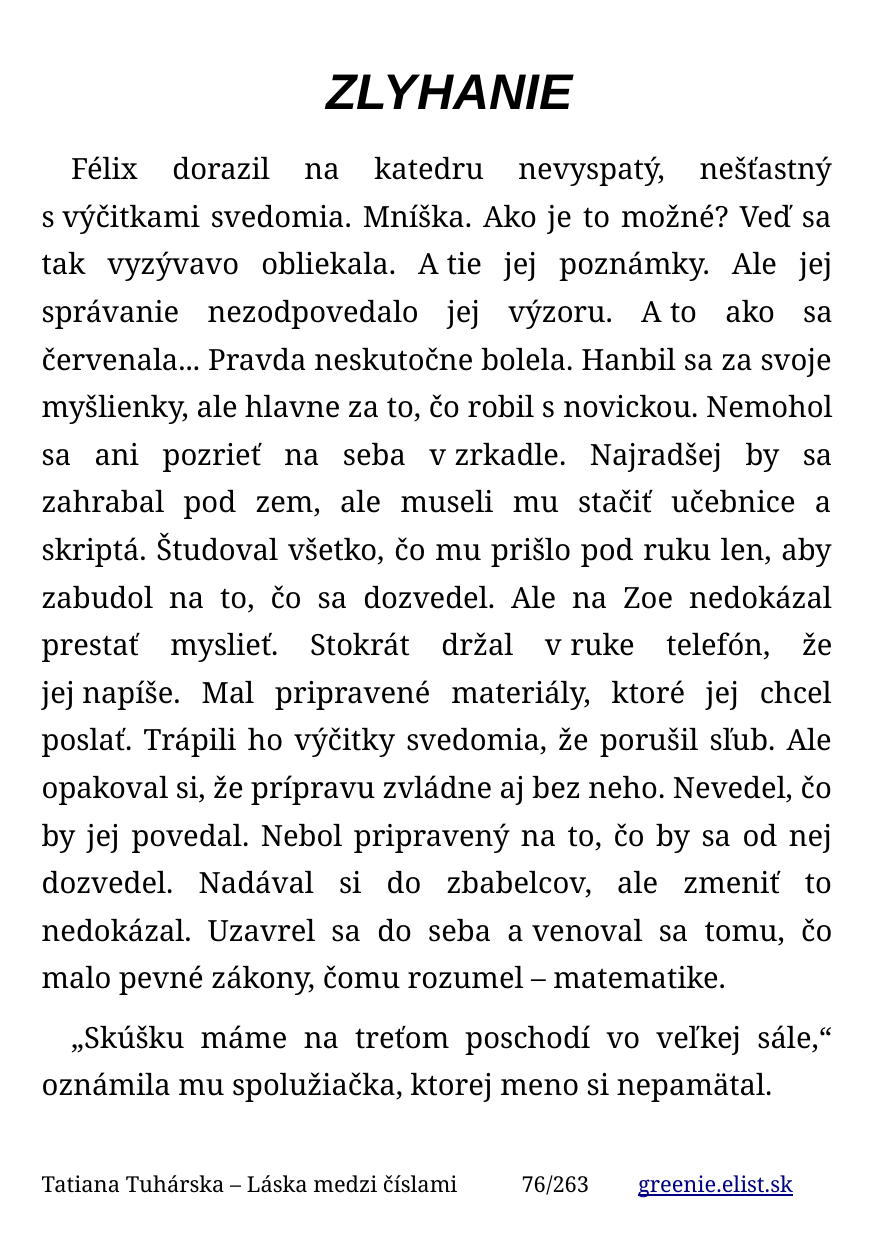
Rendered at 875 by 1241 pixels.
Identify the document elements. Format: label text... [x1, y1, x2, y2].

text „Skúšku máme na treťom poschodí vo veľkej sále,“ oznámila mu spolužiačka, ktorej meno si nepamätal. [41, 1017, 833, 1104]
text Félix dorazil na katedru nevyspatý, nešťastný s výčitkami svedomia. Mníška. Ako je to možné? Veď sa tak vyzývavo obliekala. A tie jej poznámky. Ale jej správanie nezodpovedalo jej výzoru. A to ako sa červenala... Pravda neskutočne bolela. Hanbil sa za svoje myšlienky, ale hlavne za to, čo robil s novickou. Nemohol sa ani pozrieť na seba v zrkadle. Najradšej by sa zahrabal pod zem, ale museli mu stačiť učebnice a skriptá. Študoval všetko, čo mu prišlo pod ruku len, aby zabudol na to, čo sa dozvedel. Ale na Zoe nedokázal prestať myslieť. Stokrát držal v ruke telefón, že jej napíše. Mal pripravené materiály, ktoré jej chcel poslať. Trápili ho výčitky svedomia, že porušil sľub. Ale opakoval si, že prípravu zvládne aj bez neho. Nevedel, čo by jej povedal. Nebol pripravený na to, čo by sa od nej dozvedel. Nadával si do zbabelcov, ale zmeniť to nedokázal. Uzavrel sa do seba a venoval sa tomu, čo malo pevné zákony, čomu rozumel – matematike. [41, 148, 833, 997]
subtitle ZLYHANIE [71, 62, 833, 120]
